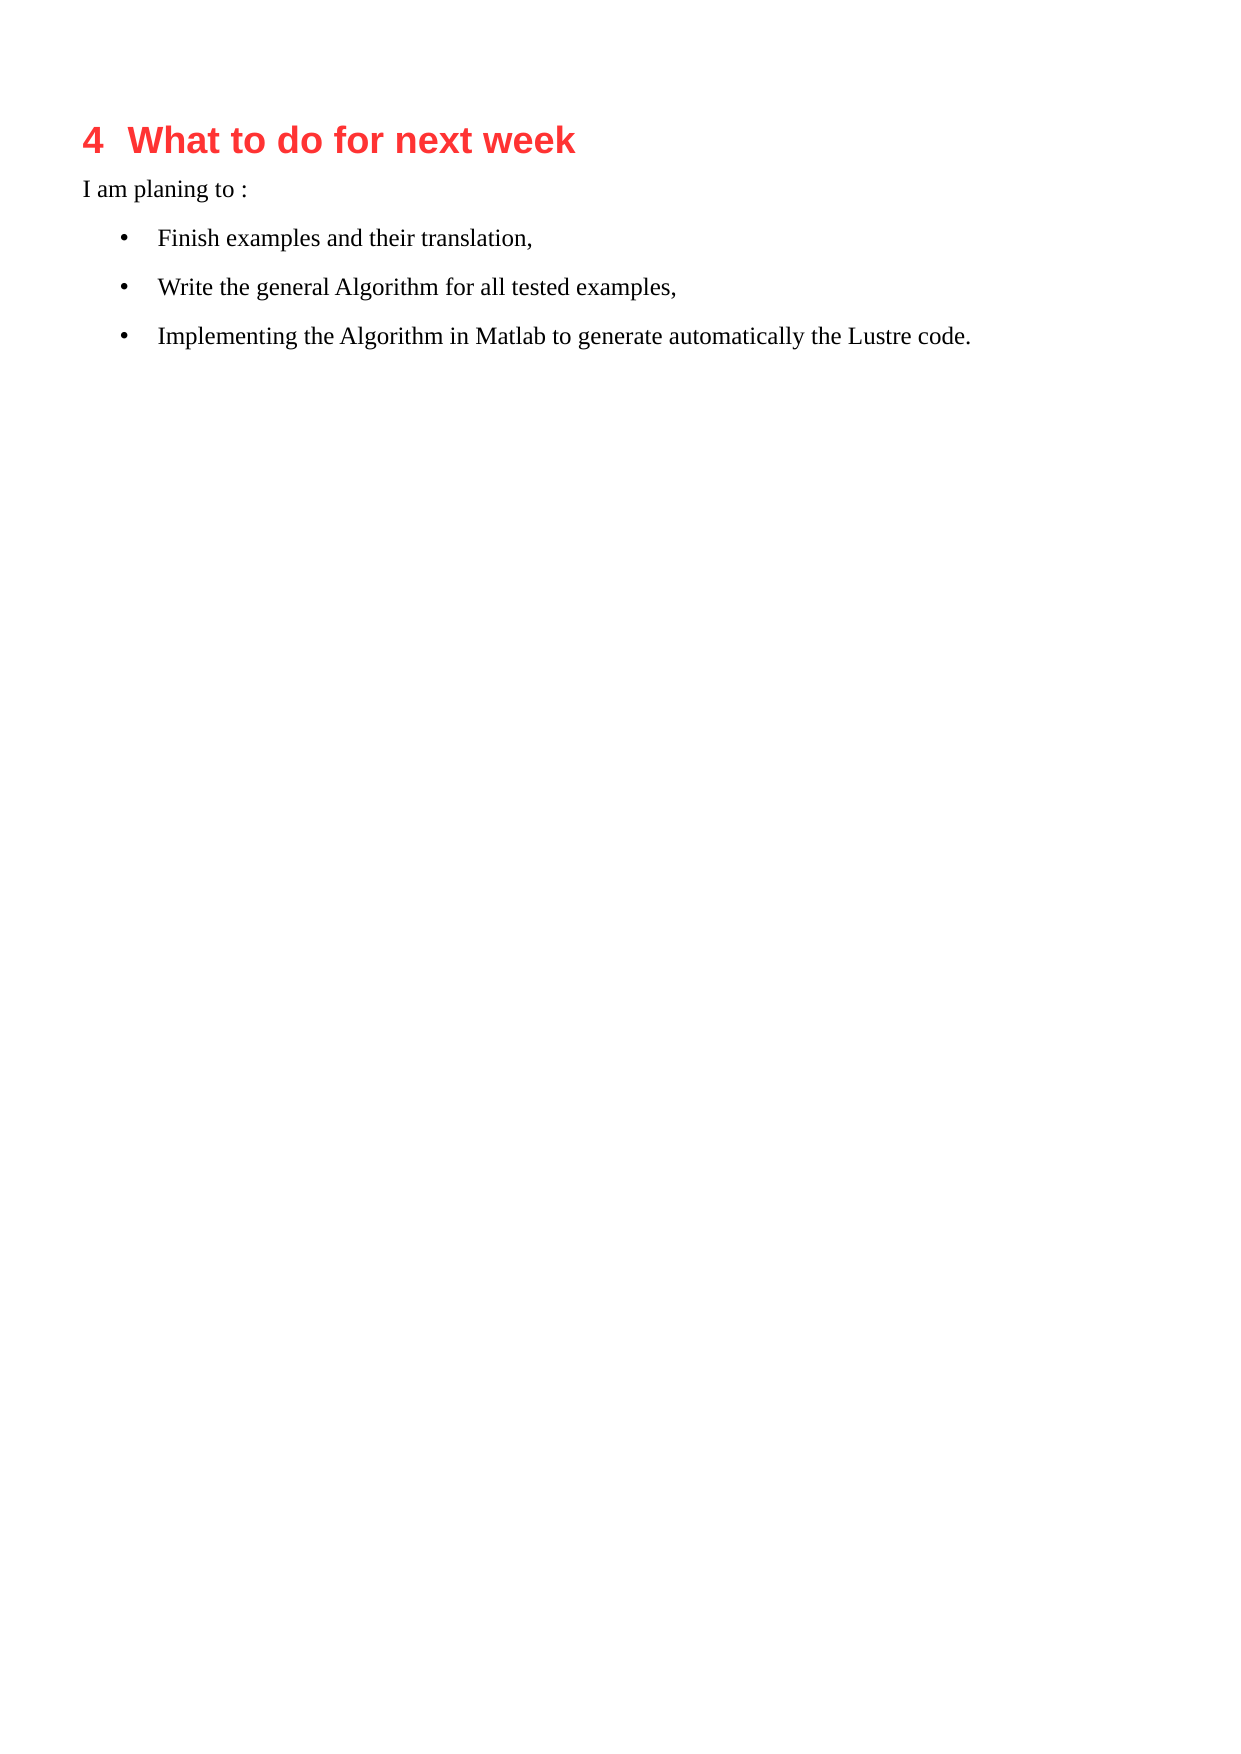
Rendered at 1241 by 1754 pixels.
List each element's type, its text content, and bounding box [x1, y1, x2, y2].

list Finish examples and their translation, [120, 223, 1162, 252]
subtitle What to do for next week [82, 118, 1162, 162]
text I am planing to : [82, 174, 1162, 203]
list Implementing the Algorithm in Matlab to generate automatically the Lustre code. [120, 321, 1162, 350]
list Write the general Algorithm for all tested examples, [120, 272, 1162, 301]
